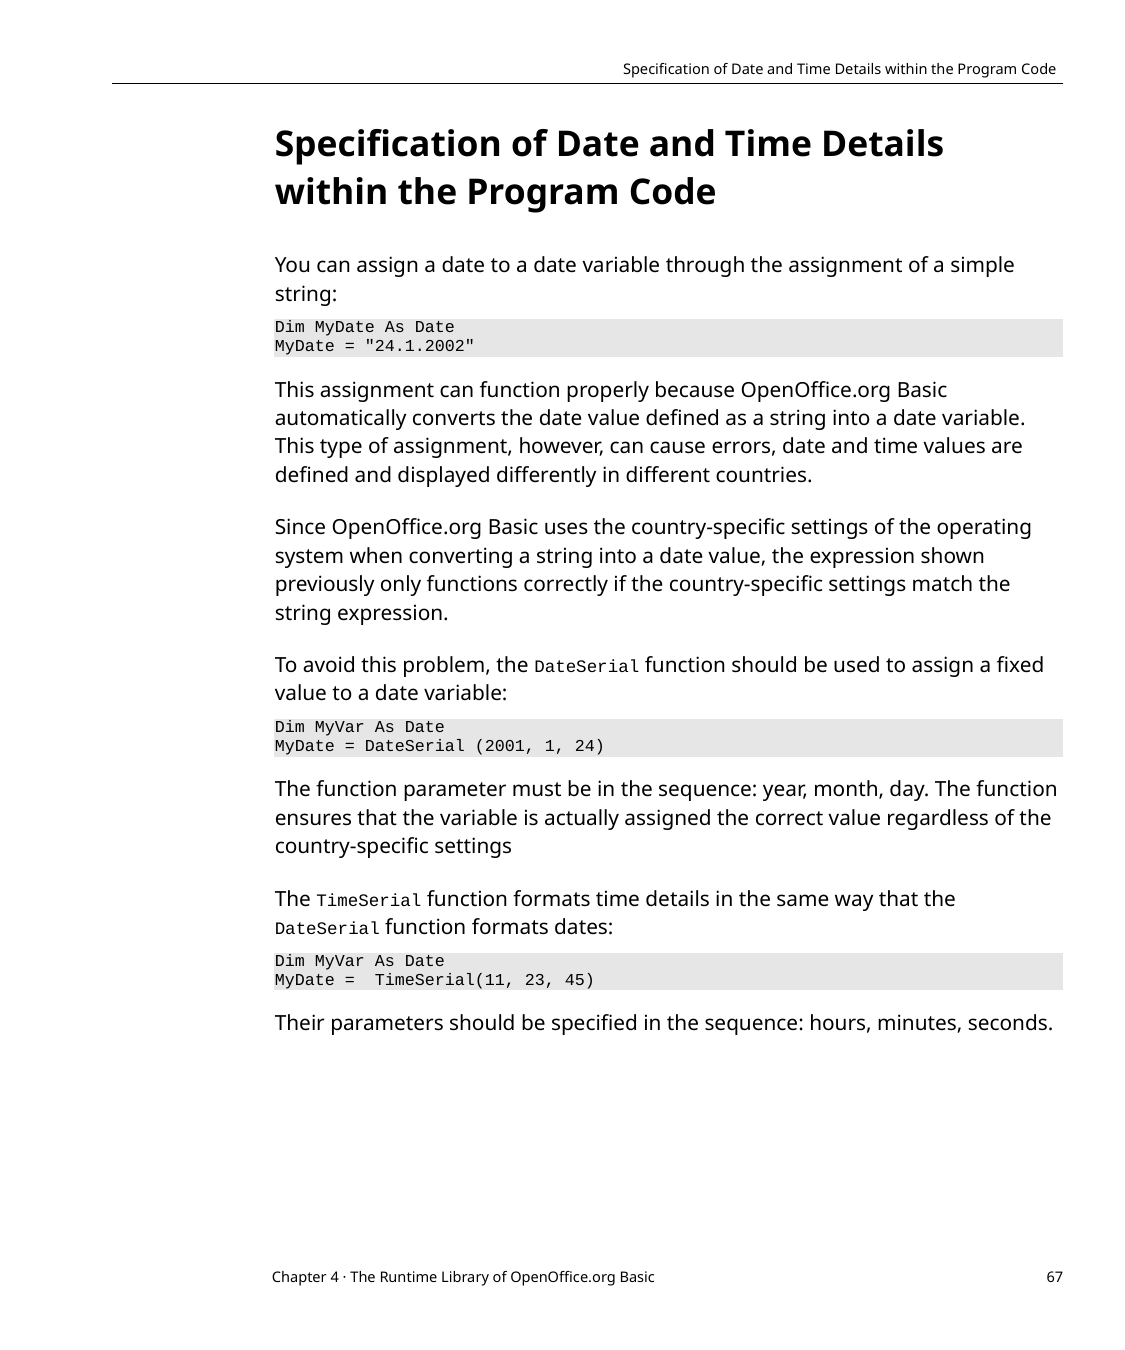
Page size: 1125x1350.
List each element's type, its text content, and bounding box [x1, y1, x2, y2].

text Dim MyDate As Date MyDate = "24.1.2002" [274, 319, 1063, 357]
text The function parameter must be in the sequence: year, month, day. The function ensures that the variable is actually assigned the correct value regardless of the country-specific settings [274, 774, 1063, 860]
text You can assign a date to a date variable through the assignment of a simple string: [274, 250, 1063, 307]
text To avoid this problem, the DateSerial function should be used to assign a fixed value to a date variable: [274, 650, 1063, 707]
subtitle Specification of Date and Time Details within the Program Code [274, 118, 1063, 214]
text Since OpenOffice.org Basic uses the country-specific settings of the operating system when converting a string into a date value, the expression shown previously only functions correctly if the country-specific settings match the string expression. [274, 512, 1063, 626]
text The TimeSerial function formats time details in the same way that the DateSerial function formats dates: [274, 884, 1063, 941]
text This assignment can function properly because OpenOffice.org Basic automatically converts the date value defined as a string into a date variable. This type of assignment, however, can cause errors, date and time values are defined and displayed differently in different countries. [274, 375, 1063, 488]
text Dim MyVar As Date MyDate = DateSerial (2001, 1, 24) [274, 719, 1063, 757]
text Dim MyVar As Date MyDate = TimeSerial(11, 23, 45) [274, 953, 1063, 990]
text Their parameters should be specified in the sequence: hours, minutes, seconds. [274, 1008, 1063, 1037]
